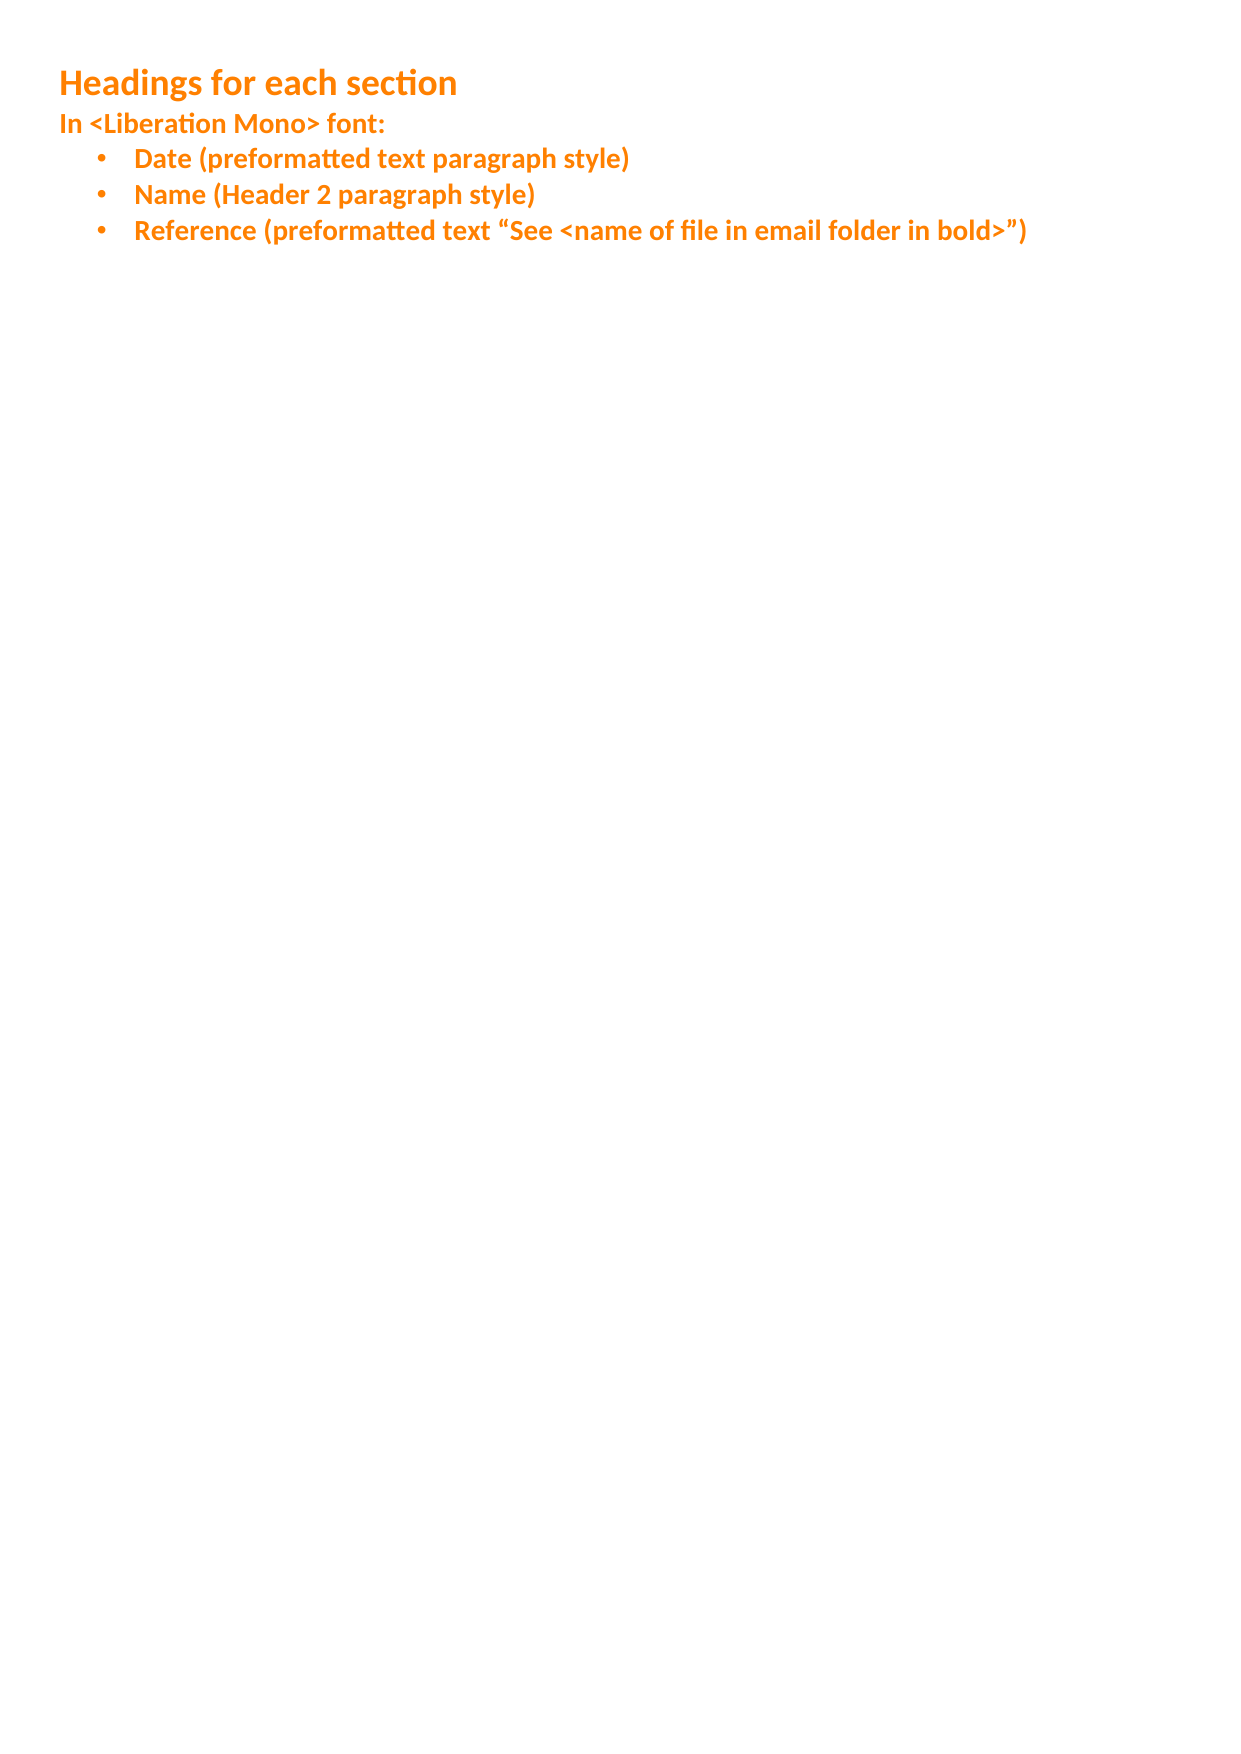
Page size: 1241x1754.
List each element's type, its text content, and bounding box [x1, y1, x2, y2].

text In <Liberation Mono> font: [59, 105, 1181, 141]
list Date (preformatted text paragraph style) [97, 141, 1181, 176]
text Headings for each section [59, 59, 1181, 105]
list Name (Header 2 paragraph style) [97, 176, 1181, 212]
list Reference (preformatted text “See <name of file in email folder in bold>”) [97, 212, 1181, 247]
